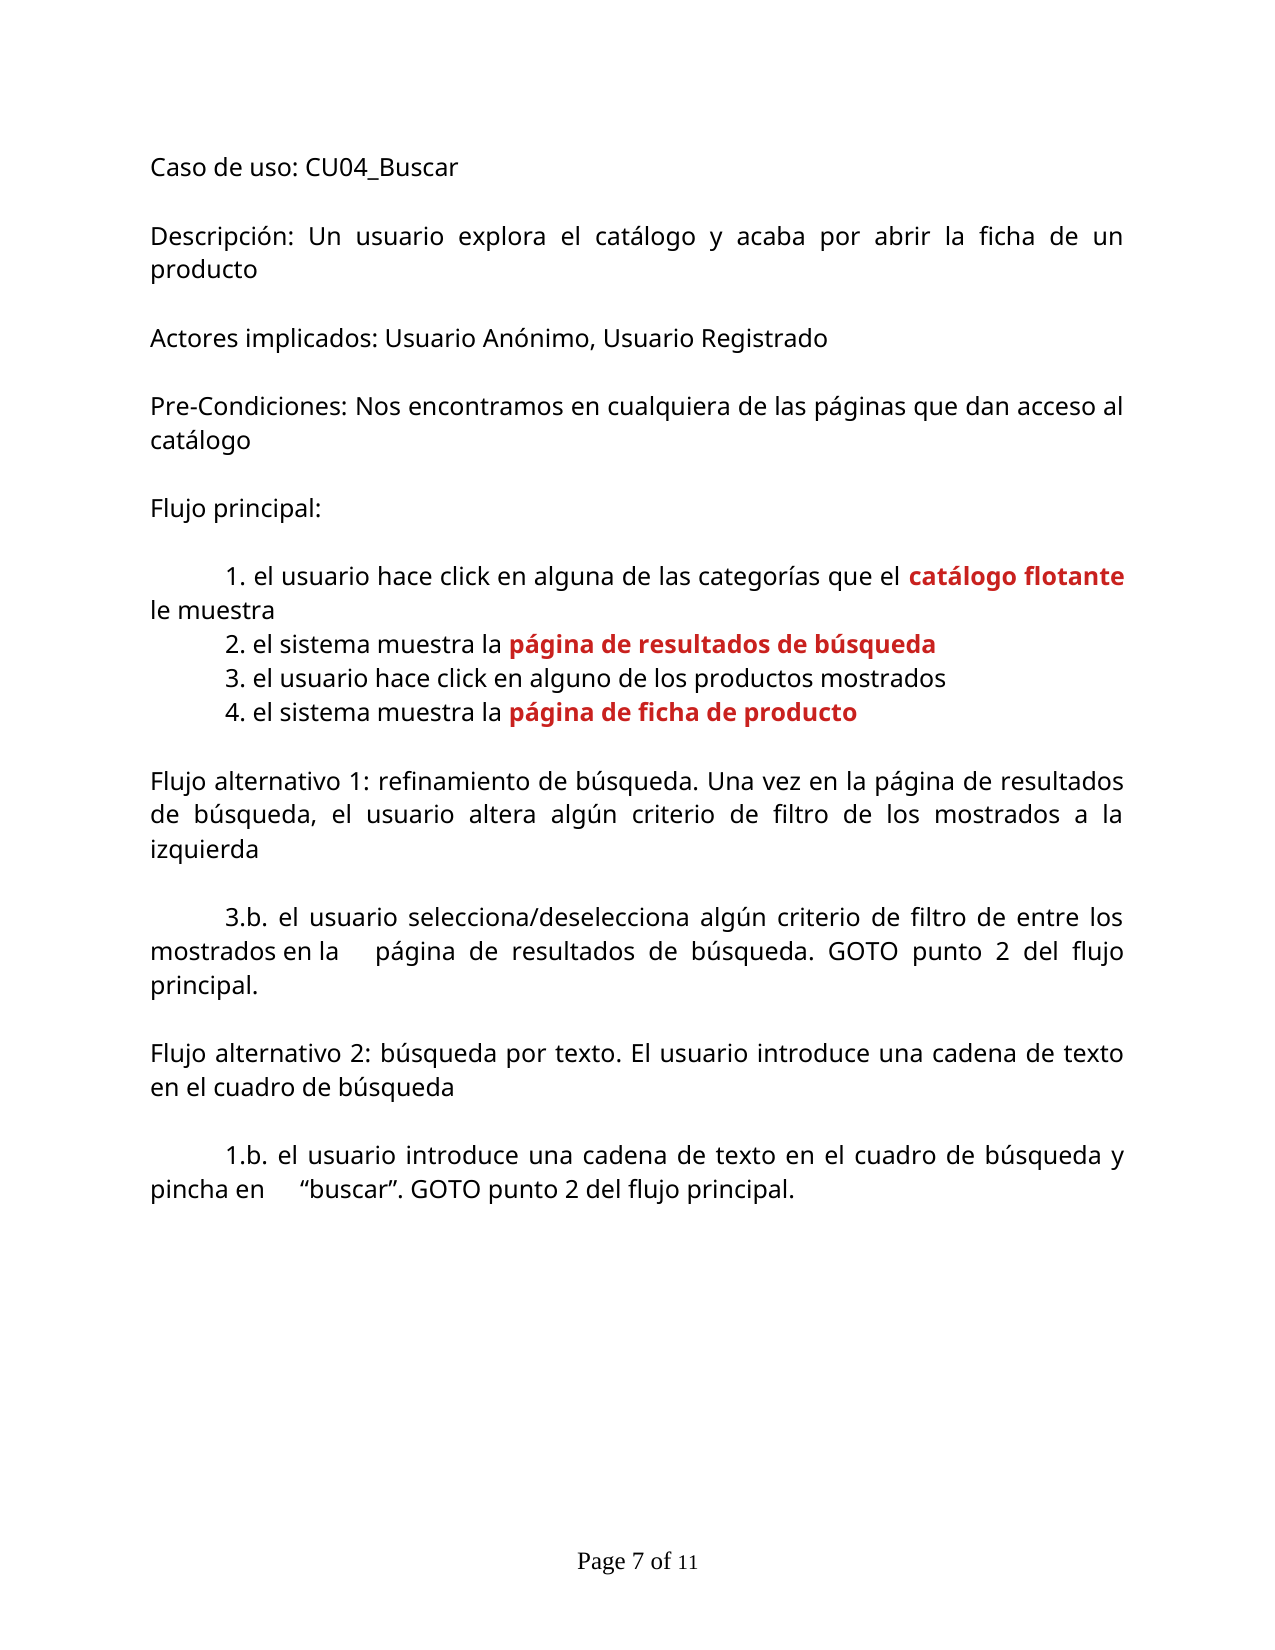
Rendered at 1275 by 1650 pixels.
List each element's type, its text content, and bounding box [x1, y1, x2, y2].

text Actores implicados: Usuario Anónimo, Usuario Registrado [150, 320, 1125, 354]
text Descripción: Un usuario explora el catálogo y acaba por abrir la ficha de un producto [150, 218, 1125, 286]
text 3.b. el usuario selecciona/deselecciona algún criterio de filtro de entre los mostrados en la página de resultados de búsqueda. GOTO punto 2 del flujo principal. [150, 899, 1125, 1002]
text 3. el usuario hace click en alguno de los productos mostrados [150, 661, 1125, 695]
text Flujo alternativo 2: búsqueda por texto. El usuario introduce una cadena de texto en el cuadro de búsqueda [150, 1036, 1125, 1104]
text Flujo principal: [150, 491, 1125, 525]
text Caso de uso: CU04_Buscar [150, 150, 1125, 184]
text Pre-Condiciones: Nos encontramos en cualquiera de las páginas que dan acceso al catálogo [150, 388, 1125, 457]
text 1.b. el usuario introduce una cadena de texto en el cuadro de búsqueda y pincha en “buscar”. GOTO punto 2 del flujo principal. [150, 1138, 1125, 1206]
text 1. el usuario hace click en alguna de las categorías que el catálogo flotante le muestra [150, 559, 1125, 627]
text Flujo alternativo 1: refinamiento de búsqueda. Una vez en la página de resultados de búsqueda, el usuario altera algún criterio de filtro de los mostrados a la izquierda [150, 763, 1125, 865]
text 2. el sistema muestra la página de resultados de búsqueda [150, 627, 1125, 661]
text 4. el sistema muestra la página de ficha de producto [150, 695, 1125, 729]
